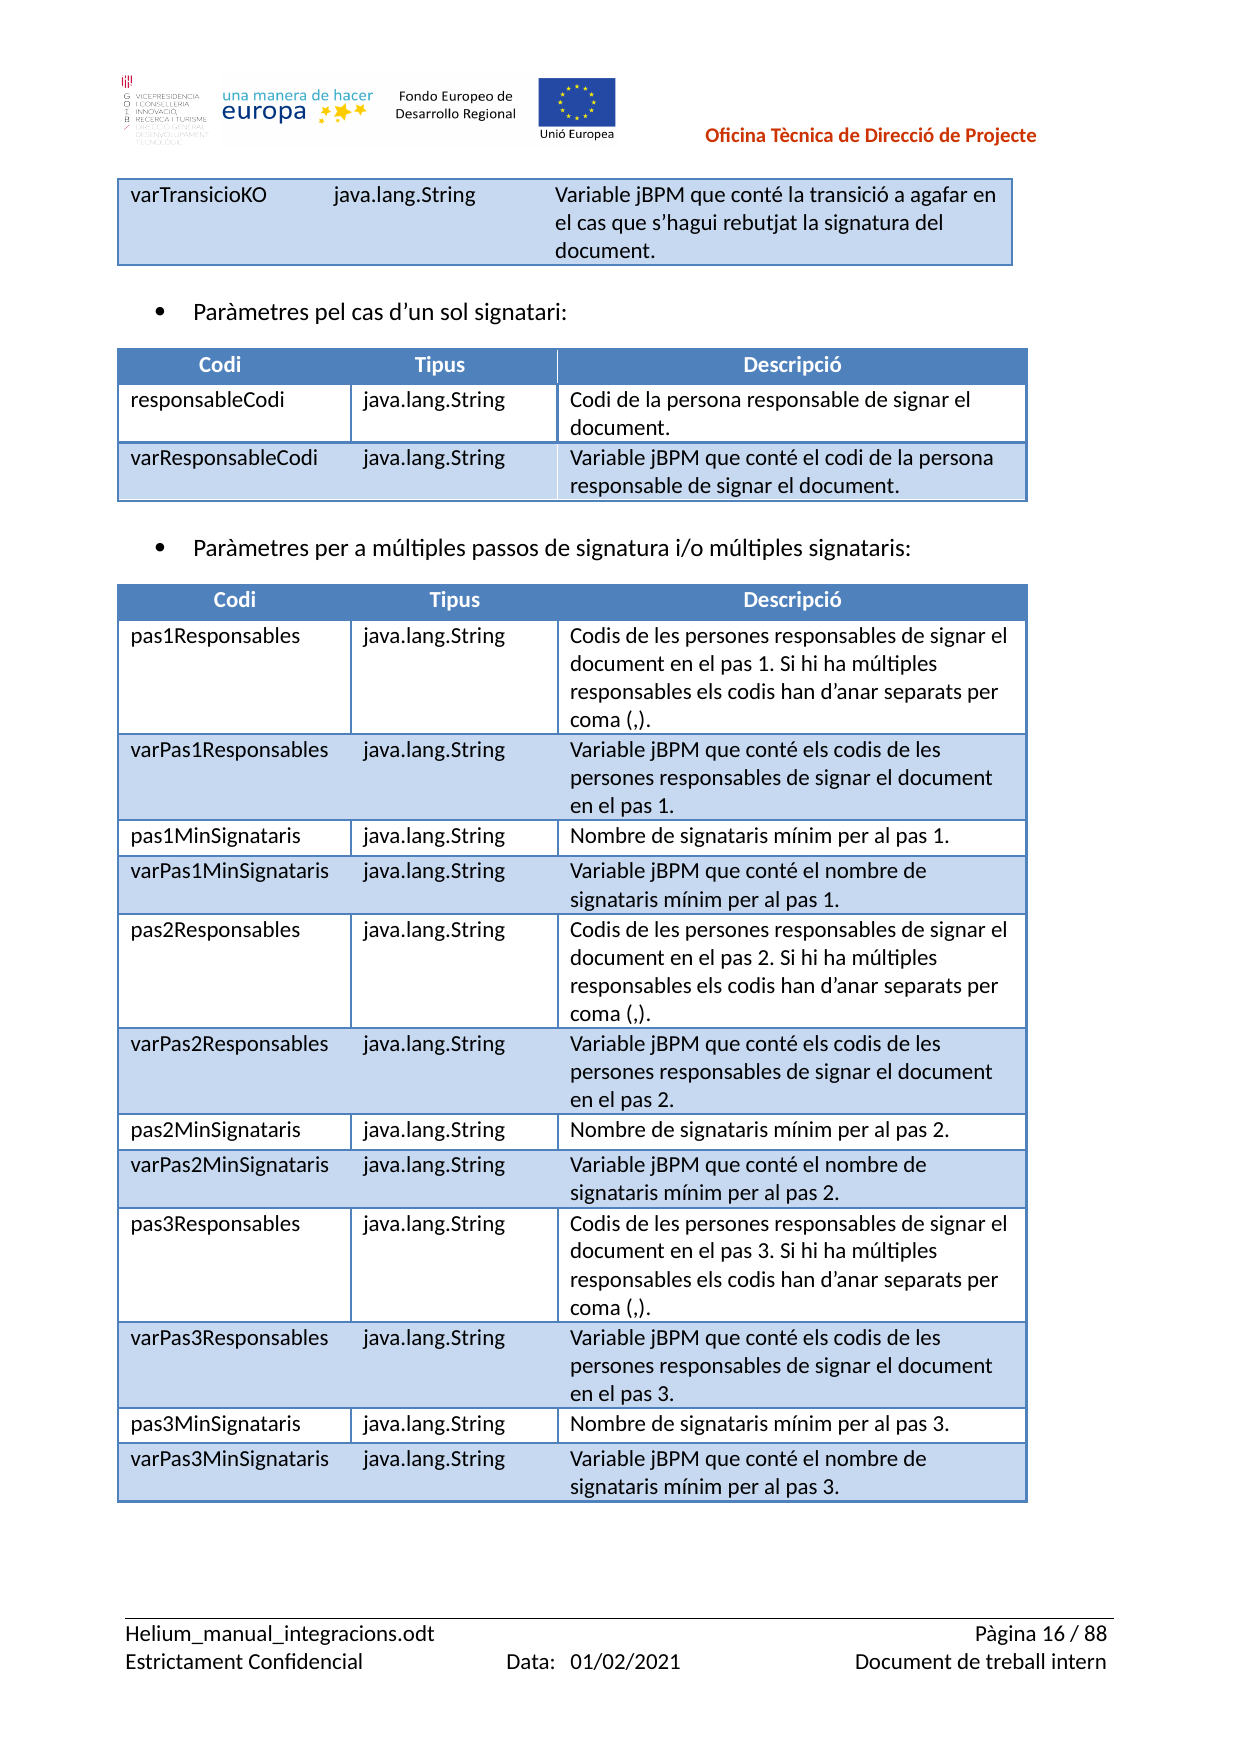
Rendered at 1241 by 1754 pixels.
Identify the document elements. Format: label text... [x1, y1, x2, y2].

table_cell java.lang.String [352, 821, 557, 854]
table_cell pas2MinSignataris [119, 1115, 350, 1148]
table_cell varTransicioKO [119, 180, 321, 264]
table_cell Variable jBPM que conté el codi de la persona responsable de signar el document. [558, 444, 1025, 499]
table_cell Nombre de signataris mínim per al pas 2. [559, 1115, 1025, 1148]
list Paràmetres per a múltiples passos de signatura i/o múltiples signataris: [156, 532, 1122, 563]
table_cell pas3Responsables [119, 1209, 350, 1321]
table_cell java.lang.String [321, 180, 543, 264]
table_cell Variable jBPM que conté els codis de les persones responsables de signar el document en el pas 2. [558, 1029, 1025, 1113]
table_cell Variable jBPM que conté la transició a agafar en el cas que s’hagui rebutjat la signatura del document. [543, 180, 1011, 264]
table_cell Codis de les persones responsables de signar el document en el pas 1. Si hi ha múltiples responsables els codis han d’anar separats per coma (,). [559, 621, 1025, 733]
table_cell java.lang.String [352, 1409, 557, 1442]
table_cell varPas3MinSignataris [119, 1444, 351, 1500]
table_cell Variable jBPM que conté els codis de les persones responsables de signar el document en el pas 3. [558, 1323, 1025, 1407]
table_cell pas2Responsables [119, 915, 350, 1027]
table_cell varPas1Responsables [119, 735, 351, 819]
table_header Descripció [558, 586, 1025, 619]
table_cell Nombre de signataris mínim per al pas 1. [559, 821, 1025, 854]
table_cell Variable jBPM que conté el nombre de signataris mínim per al pas 2. [558, 1151, 1025, 1207]
table_cell java.lang.String [351, 857, 558, 913]
table_cell varPas3Responsables [119, 1323, 351, 1407]
table_cell pas3MinSignataris [119, 1409, 350, 1442]
table_cell Variable jBPM que conté els codis de les persones responsables de signar el document en el pas 1. [558, 735, 1025, 819]
table_header Descripció [558, 350, 1025, 383]
table_cell Nombre de signataris mínim per al pas 3. [559, 1409, 1025, 1442]
table_cell java.lang.String [352, 385, 556, 441]
list Paràmetres pel cas d’un sol signatari: [156, 296, 1122, 327]
table_cell Codis de les persones responsables de signar el document en el pas 3. Si hi ha múltiples responsables els codis han d’anar separats per coma (,). [559, 1209, 1025, 1321]
table_cell java.lang.String [352, 1115, 557, 1148]
picture [118, 73, 213, 147]
table_cell java.lang.String [351, 735, 558, 819]
table_cell Variable jBPM que conté el nombre de signataris mínim per al pas 3. [558, 1444, 1025, 1500]
table_cell Codi de la persona responsable de signar el document. [559, 385, 1025, 441]
table_cell pas1Responsables [119, 621, 350, 733]
table_cell varResponsableCodi [119, 444, 351, 499]
table_cell responsableCodi [119, 385, 350, 441]
table_cell varPas2MinSignataris [119, 1151, 351, 1207]
table_cell java.lang.String [351, 444, 557, 499]
table_cell java.lang.String [351, 1444, 558, 1500]
table_cell varPas2Responsables [119, 1029, 351, 1113]
table_cell java.lang.String [351, 1323, 558, 1407]
table_cell varPas1MinSignataris [119, 857, 351, 913]
picture [219, 73, 621, 147]
table_cell java.lang.String [351, 1151, 558, 1207]
table_header Tipus [321, 350, 557, 383]
table_cell java.lang.String [352, 621, 557, 733]
table_cell Codis de les persones responsables de signar el document en el pas 2. Si hi ha múltiples responsables els codis han d’anar separats per coma (,). [559, 915, 1025, 1027]
table_cell java.lang.String [352, 915, 557, 1027]
table_header Tipus [351, 586, 558, 619]
table_cell java.lang.String [352, 1209, 557, 1321]
table_cell pas1MinSignataris [119, 821, 350, 854]
table_header Codi [119, 350, 321, 383]
table_cell Variable jBPM que conté el nombre de signataris mínim per al pas 1. [558, 857, 1025, 913]
table_cell java.lang.String [351, 1029, 558, 1113]
table_header Codi [119, 586, 351, 619]
